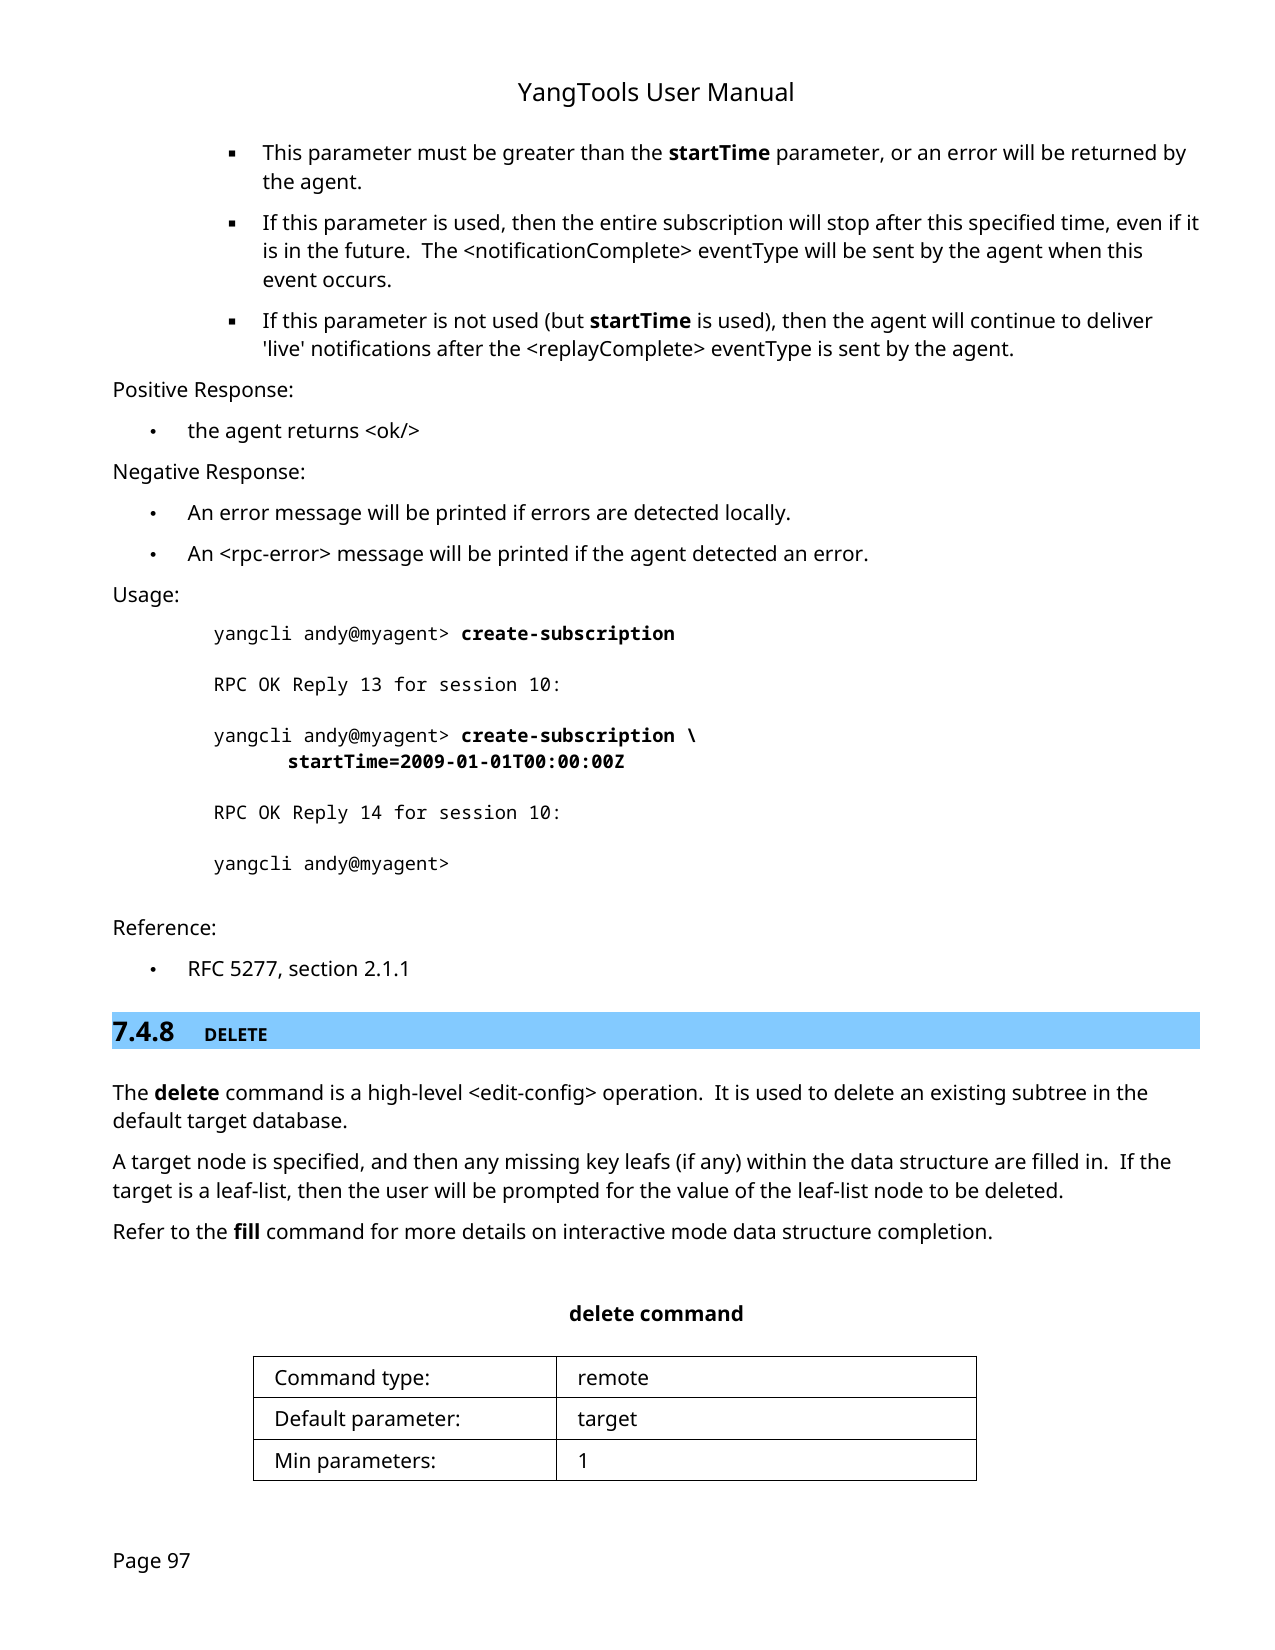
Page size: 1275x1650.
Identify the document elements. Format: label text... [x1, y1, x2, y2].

list This parameter must be greater than the startTime parameter, or an error will be returned by the agent. [225, 138, 1200, 195]
list RFC 5277, section 2.1.1 [150, 954, 1200, 983]
subtitle delete [112, 1012, 1200, 1049]
table_cell target [557, 1398, 976, 1439]
table_cell 1 [557, 1440, 976, 1480]
table_header remote [557, 1357, 976, 1397]
table_header Command type: [254, 1357, 556, 1397]
text Positive Response: [112, 375, 1200, 403]
subtitle delete command [127, 1299, 1185, 1327]
table_cell Min parameters: [254, 1440, 556, 1480]
text Refer to the fill command for more details on interactive mode data structure completion. [112, 1217, 1200, 1245]
text A target node is specified, and then any missing key leafs (if any) within the data structure are filled in. If the target is a leaf-list, then the user will be prompted for the value of the leaf-list node to be deleted. [112, 1147, 1200, 1204]
list An error message will be printed if errors are detected locally. [150, 498, 1200, 526]
table_cell Default parameter: [254, 1398, 556, 1439]
text Usage: [112, 580, 1200, 608]
list If this parameter is not used (but startTime is used), then the agent will continue to deliver 'live' notifications after the <replayComplete> eventType is sent by the agent. [225, 306, 1200, 363]
list If this parameter is used, then the entire subscription will stop after this specified time, even if it is in the future. The <notificationComplete> eventType will be sent by the agent when this event occurs. [225, 208, 1200, 293]
list An <rpc-error> message will be printed if the agent detected an error. [150, 539, 1200, 567]
text The delete command is a high-level <edit-config> operation. It is used to delete an existing subtree in the default target database. [112, 1078, 1200, 1135]
text Negative Response: [112, 457, 1200, 485]
text Reference: [112, 913, 1200, 942]
list the agent returns <ok/> [150, 416, 1200, 444]
text yangcli andy@myagent> create-subscription RPC OK Reply 13 for session 10: yangcli andy@myagent> create-subscription \ startTime=2009-01-01T00:00:00Z RPC OK Reply 14 for session 10: yangcli andy@myagent> [139, 621, 1200, 901]
